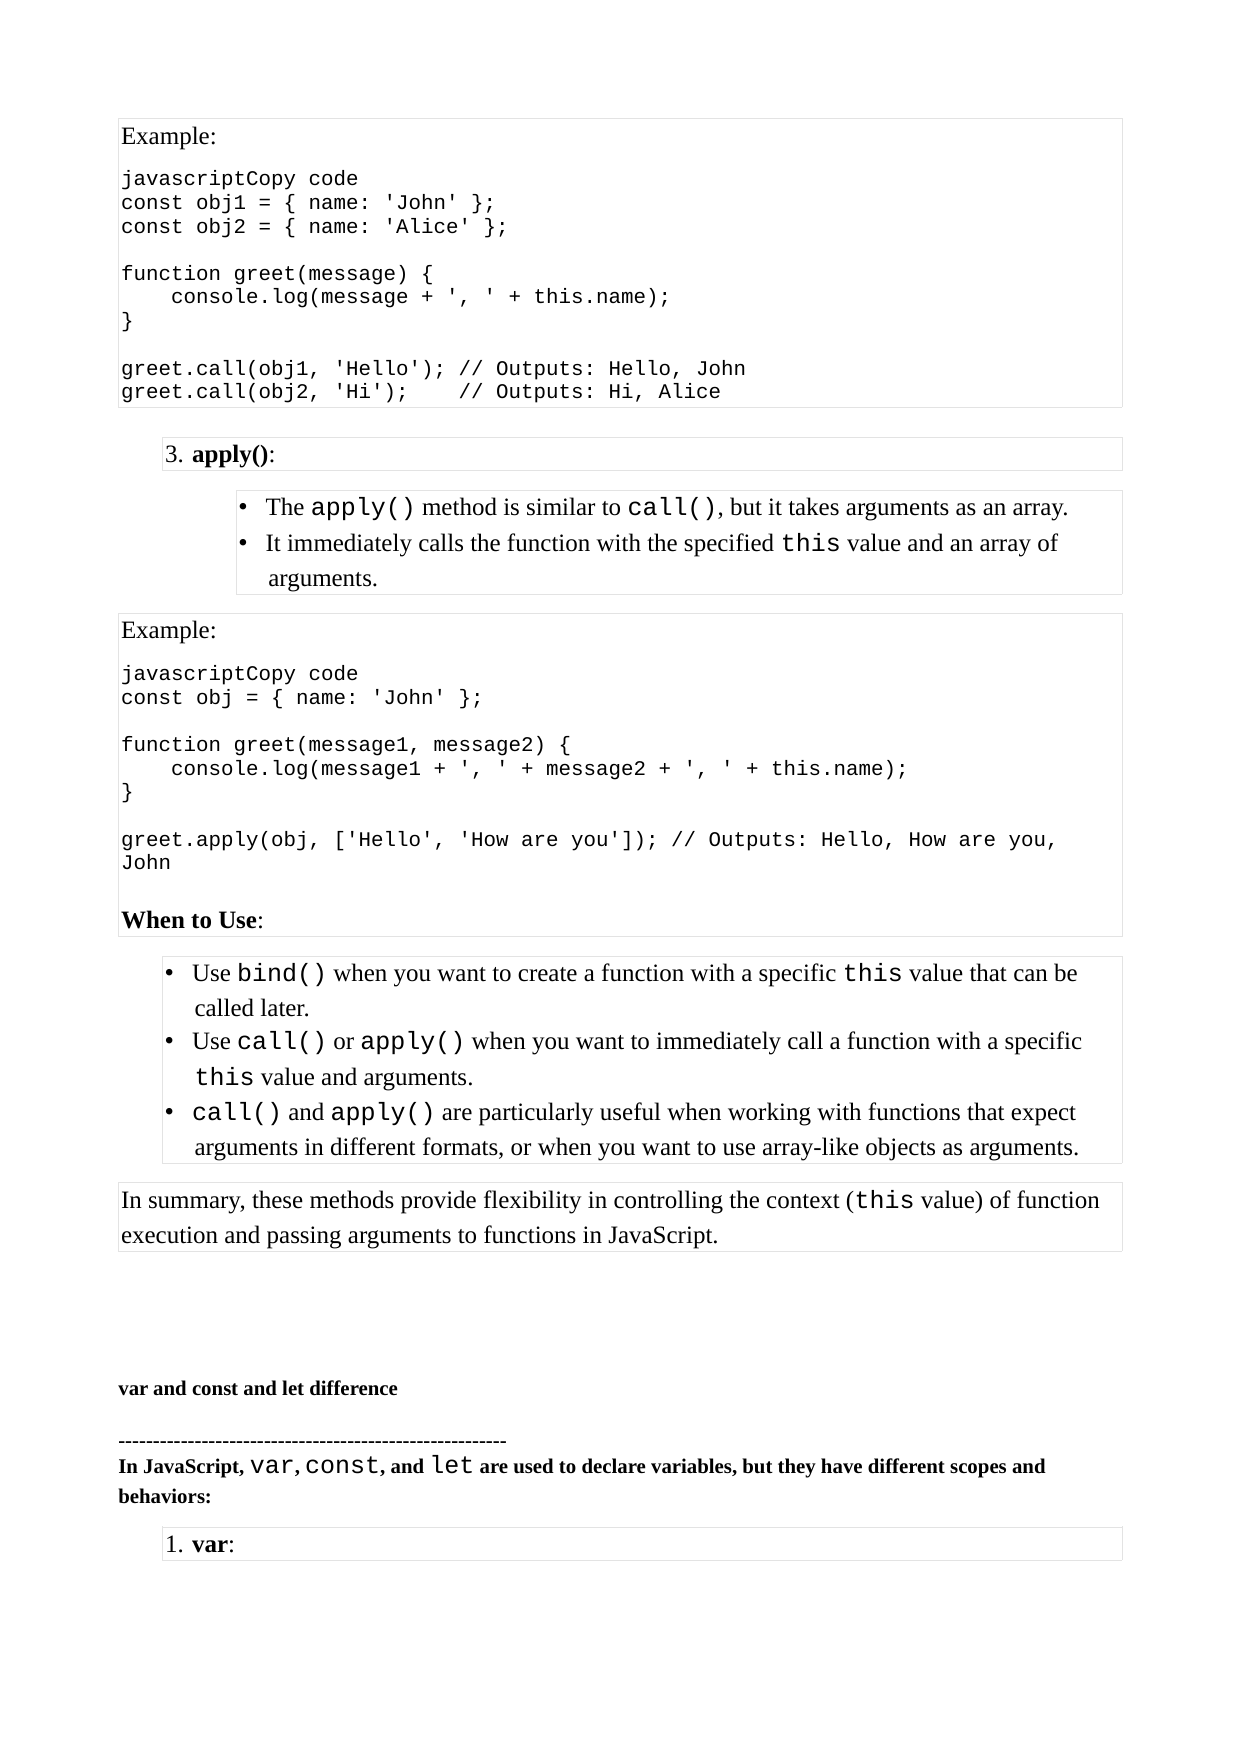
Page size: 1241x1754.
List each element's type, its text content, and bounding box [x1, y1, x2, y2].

text console.log(message + ', ' + this.name); [119, 284, 1122, 308]
text Example: [119, 614, 1122, 644]
list call() and apply() are particularly useful when working with functions that expect arguments in different formats, or when you want to use array-like objects as arguments. [163, 1094, 1122, 1163]
text } [119, 308, 1122, 334]
text const obj = { name: 'John' }; [119, 684, 1122, 711]
text console.log(message1 + ', ' + message2 + ', ' + this.name); [119, 755, 1122, 779]
text Example: [119, 119, 1122, 149]
text function greet(message1, message2) { [119, 732, 1122, 755]
list The apply() method is similar to call(), but it takes arguments as an array. [237, 491, 1122, 523]
text greet.apply(obj, ['Hello', 'How are you']); // Outputs: Hello, How are you, John [119, 826, 1122, 876]
list It immediately calls the function with the specified this value and an array of arguments. [237, 525, 1122, 594]
list Use bind() when you want to create a function with a specific this value that can be called later. [163, 957, 1122, 1022]
text In JavaScript, var, const, and let are used to declare variables, but they have different scopes and behaviors: [118, 1452, 1122, 1508]
text function greet(message) { [119, 260, 1122, 284]
text In summary, these methods provide flexibility in controlling the context (this value) of function execution and passing arguments to functions in JavaScript. [119, 1183, 1122, 1251]
list Use call() or apply() when you want to immediately call a function with a specific this value and arguments. [163, 1024, 1122, 1092]
list var: [163, 1528, 1122, 1560]
text greet.call(obj1, 'Hello'); // Outputs: Hello, John [119, 355, 1122, 378]
text const obj1 = { name: 'John' }; [119, 189, 1122, 213]
text When to Use: [119, 903, 1122, 936]
list apply(): [163, 438, 1122, 470]
text var and const and let difference [118, 1375, 1122, 1399]
text const obj2 = { name: 'Alice' }; [119, 213, 1122, 239]
text -------------------------------------------------------- [118, 1428, 1122, 1452]
text } [119, 779, 1122, 805]
text javascriptCopy code [119, 661, 1122, 684]
text javascriptCopy code [119, 166, 1122, 189]
text greet.call(obj2, 'Hi'); // Outputs: Hi, Alice [119, 378, 1122, 407]
